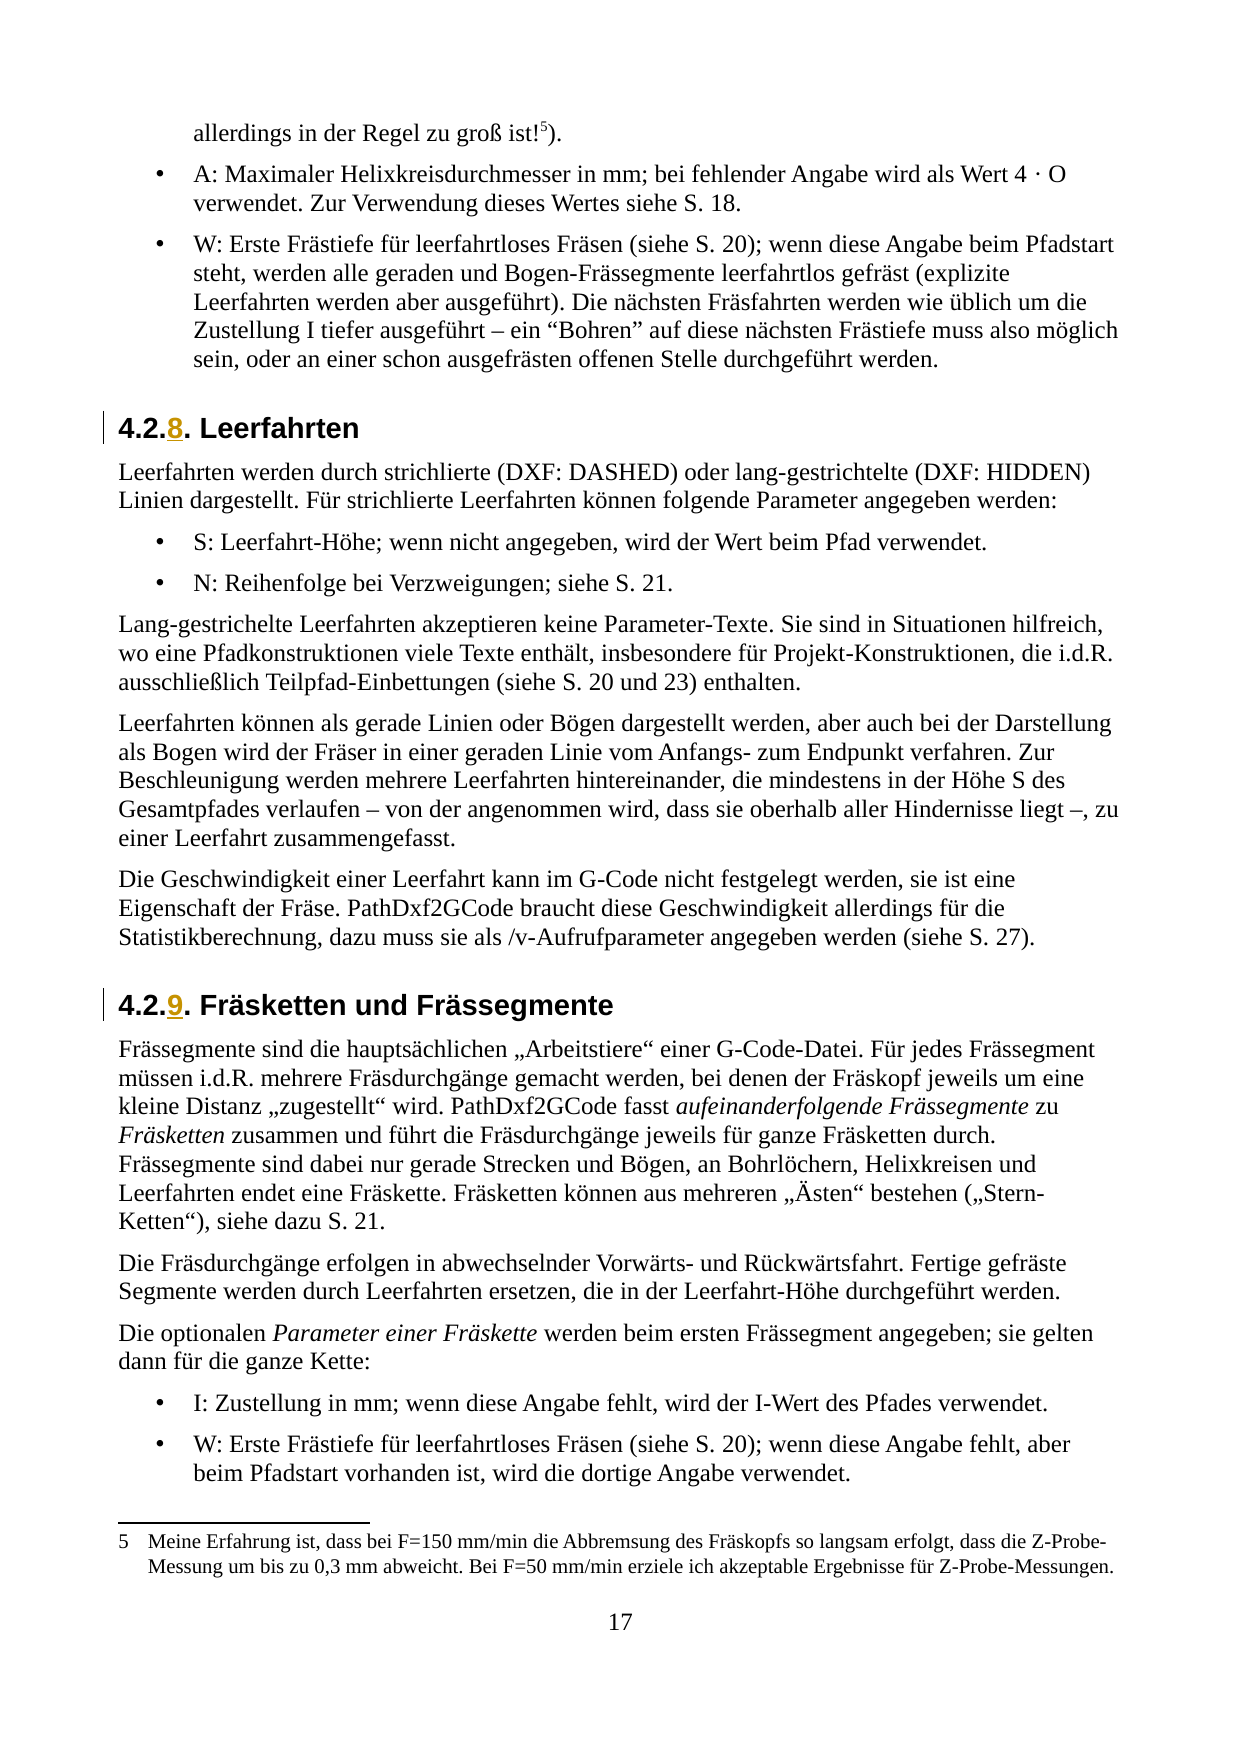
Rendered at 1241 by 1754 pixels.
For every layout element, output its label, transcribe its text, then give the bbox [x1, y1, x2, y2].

list W: Erste Frästiefe für leerfahrtloses Fräsen (siehe S. 19); wenn diese Angabe fehlt, aber beim Pfadstart vorhanden ist, wird die dortige Angabe verwendet. [156, 1429, 1122, 1486]
text Leerfahrten werden durch strichlierte (DXF: DASHED) oder lang-gestrichtelte (DXF: HIDDEN) Linien dargestellt. Für strichlierte Leerfahrten können folgende Parameter angegeben werden: [118, 457, 1122, 514]
subtitle 4.2.9. Fräsketten und Frässegmente [118, 988, 1122, 1021]
text Die Fräsdurchgänge erfolgen in abwechselnder Vorwärts- und Rückwärtsfahrt. Fertige gefräste Segmente werden durch Leerfahrten ersetzen, die in der Leerfahrt-Höhe durchgeführt werden. [118, 1248, 1122, 1305]
list I: Zustellung in mm; wenn diese Angabe fehlt, wird der I-Wert des Pfades verwendet. [156, 1388, 1122, 1416]
text Die optionalen Parameter einer Fräskette werden beim ersten Frässegment angegeben; sie gelten dann für die ganze Kette: [118, 1318, 1122, 1375]
list S: Leerfahrt-Höhe; wenn nicht angegeben, wird der Wert beim Pfad verwendet. [156, 527, 1122, 555]
text Frässegmente sind die hauptsächlichen „Arbeitstiere“ einer G-Code-Datei. Für jedes Frässegment müssen i.d.R. mehrere Fräsdurchgänge gemacht werden, bei denen der Fräskopf jeweils um eine kleine Distanz „zugestellt“ wird. PathDxf2GCode fasst aufeinanderfolgende Frässegmente zu Fräsketten zusammen und führt die Fräsdurchgänge jeweils für ganze Fräsketten durch. Frässegmente sind dabei nur gerade Strecken und Bögen, an Bohrlöchern, Helixkreisen und Leerfahrten endet eine Fräskette. Fräsketten können aus mehreren „Ästen“ bestehen („Stern-Ketten“), siehe dazu S. 20. [118, 1034, 1122, 1235]
text Lang-gestrichelte Leerfahrten akzeptieren keine Parameter-Texte. Sie sind in Situationen hilfreich, wo eine Pfadkonstruktionen viele Texte enthält, insbesondere für Projekt-Konstruktionen, die i.d.R. ausschließlich Teilpfad-Einbettungen (siehe S. 19 und 23) enthalten. [118, 609, 1122, 695]
list Meine Erfahrung ist, dass bei F=150 mm/min die Abbremsung des Fräskopfs so langsam erfolgt, dass die Z-Probe-Messung um bis zu 0,3 mm abweicht. Bei F=50 mm/min erziele ich akzeptable Ergebnisse für Z-Probe-Messungen. [118, 1529, 1122, 1578]
list W: Erste Frästiefe für leerfahrtloses Fräsen (siehe S. 19); wenn diese Angabe beim Pfadstart steht, werden alle geraden und Bogen-Frässegmente leerfahrtlos gefräst (explizite Leerfahrten werden aber ausgeführt). Die nächsten Fräsfahrten werden wie üblich um die Zustellung I tiefer ausgeführt – ein “Bohren” auf diese nächsten Frästiefe muss also möglich sein, oder an einer schon ausgefrästen offenen Stelle durchgeführt werden. [156, 229, 1122, 373]
text Die Geschwindigkeit einer Leerfahrt kann im G-Code nicht festgelegt werden, sie ist eine Eigenschaft der Fräse. PathDxf2GCode braucht diese Geschwindigkeit allerdings für die Statistikberechnung, dazu muss sie als /v-Aufrufparameter angegeben werden (siehe S. 26). [118, 864, 1122, 950]
list N: Reihenfolge bei Verzweigungen; siehe S. 20. [156, 568, 1122, 597]
list A: Maximaler Helixkreisdurchmesser in mm; bei fehlender Angabe wird als Wert 4 · O verwendet. Zur Verwendung dieses Wertes siehe S. 17. [156, 159, 1122, 217]
list allerdings in der Regel zu groß ist!). [156, 118, 1122, 147]
subtitle 4.2.8. Leerfahrten [118, 411, 1122, 444]
text Leerfahrten können als gerade Linien oder Bögen dargestellt werden, aber auch bei der Darstellung als Bogen wird der Fräser in einer geraden Linie vom Anfangs- zum Endpunkt verfahren. Zur Beschleunigung werden mehrere Leerfahrten hintereinander, die mindestens in der Höhe S des Gesamtpfades verlaufen – von der angenommen wird, dass sie oberhalb aller Hindernisse liegt –, zu einer Leerfahrt zusammengefasst. [118, 708, 1122, 852]
